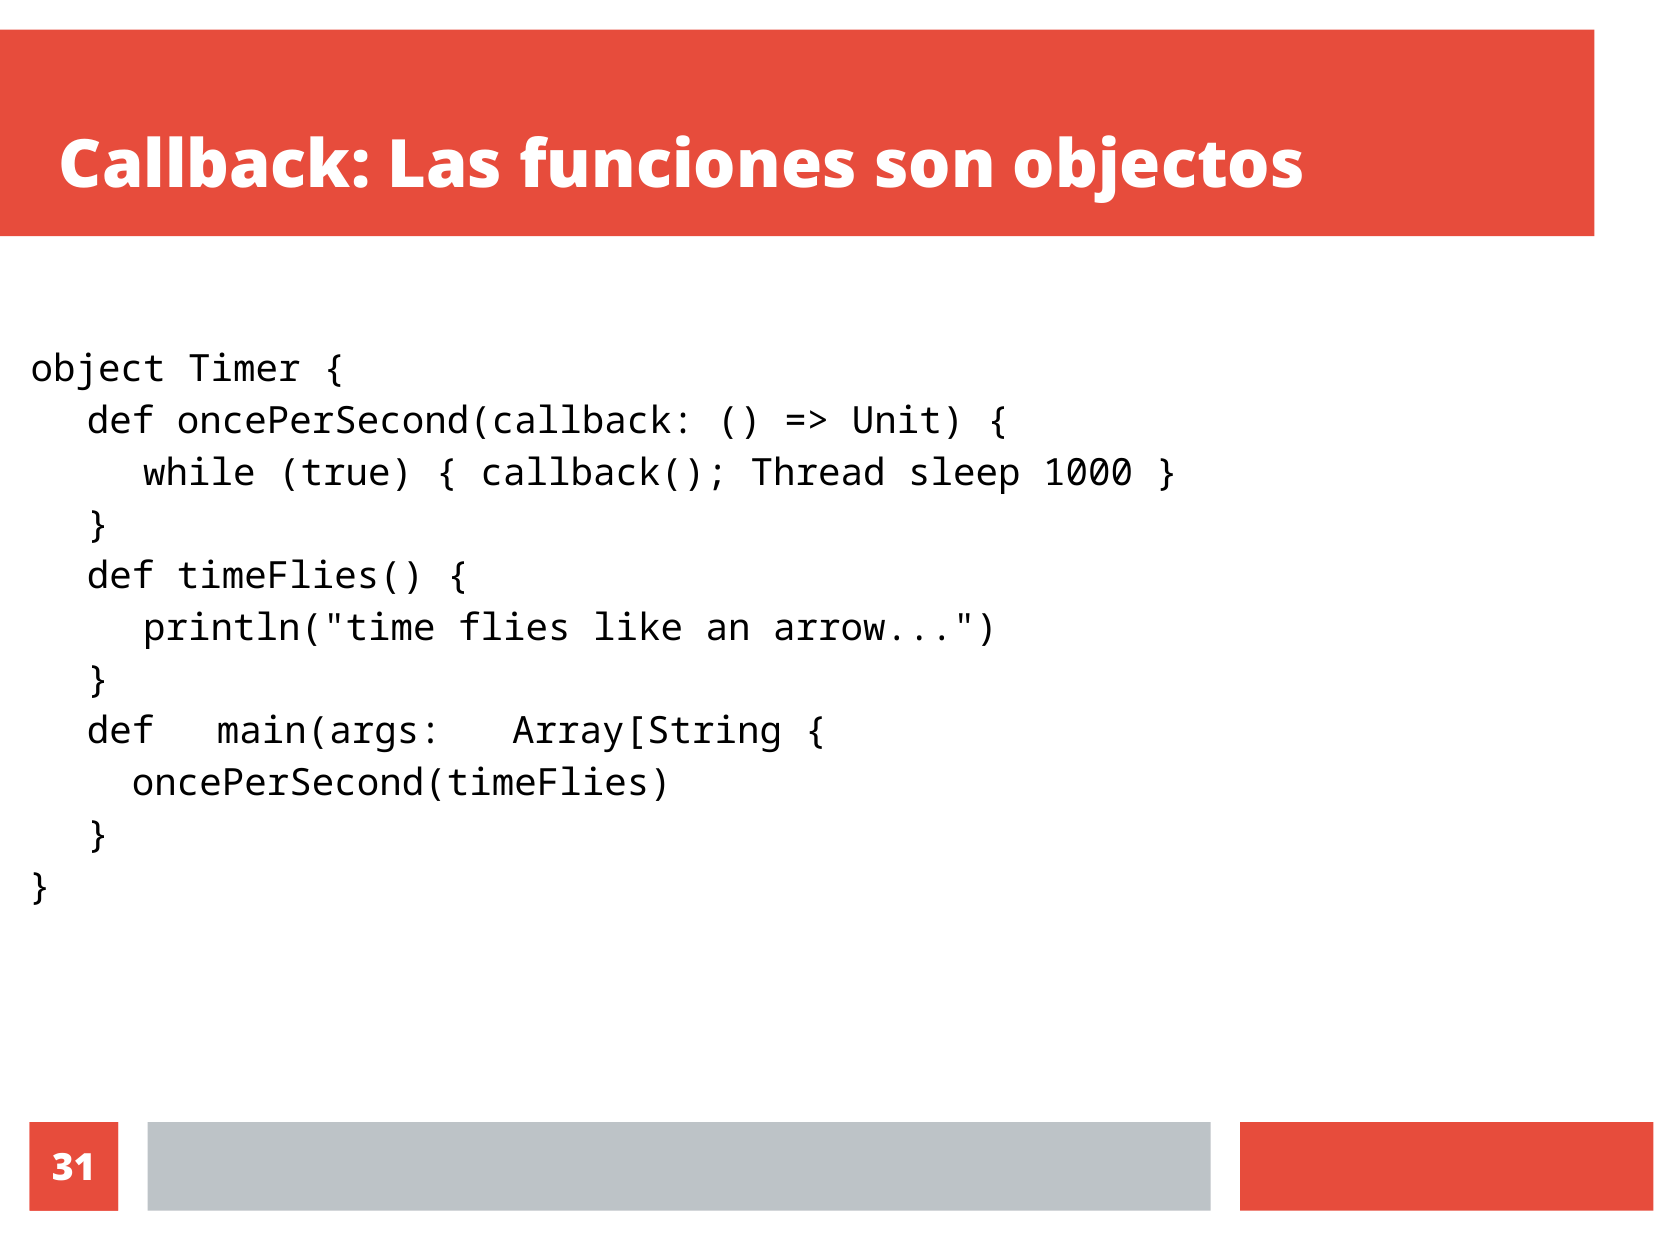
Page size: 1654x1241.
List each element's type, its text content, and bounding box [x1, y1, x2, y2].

text_box object Timer { def oncePerSecond(callback: () => Unit) { while (true) { callback(); Thread sleep 1000 } } def timeFlies() { println("time flies like an arrow...") } def main(args: Array[String { oncePerSecond(timeFlies) } } [28, 337, 1654, 907]
title Callback: Las funciones son objectos [59, 59, 1595, 207]
